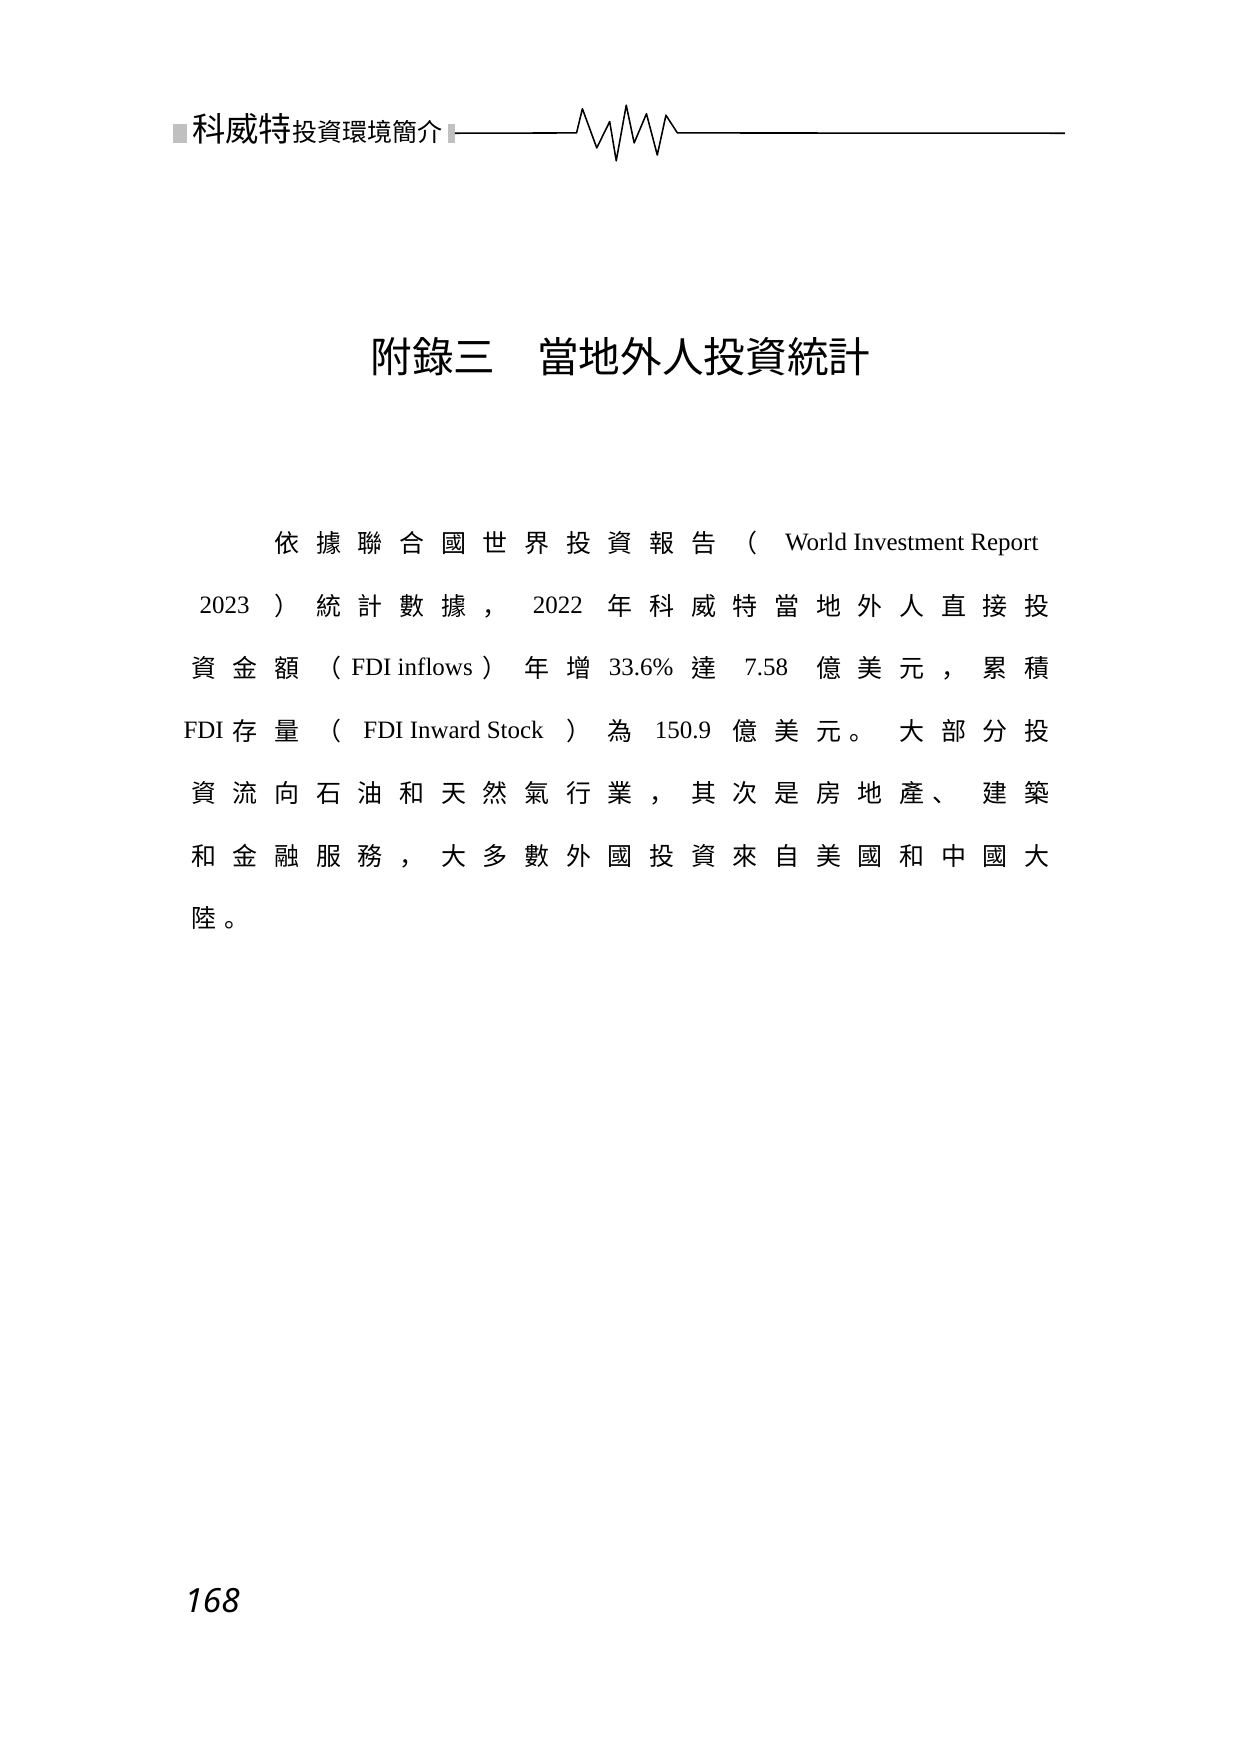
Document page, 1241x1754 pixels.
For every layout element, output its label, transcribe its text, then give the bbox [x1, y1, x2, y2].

text 附錄三 當地外人投資統計 [183, 313, 1058, 375]
text 依據聯合國世界投資報告（World Investment Report 2023）統計數據，2022年科威特當地外人直接投資金額（FDI inflows）年增33.6%達7.58億美元，累積FDI存量（FDI Inward Stock）為150.9億美元。大部分投資流向石油和天然氣行業，其次是房地產、建築和金融服務，大多數外國投資來自美國和中國大陸。 [183, 500, 1058, 938]
